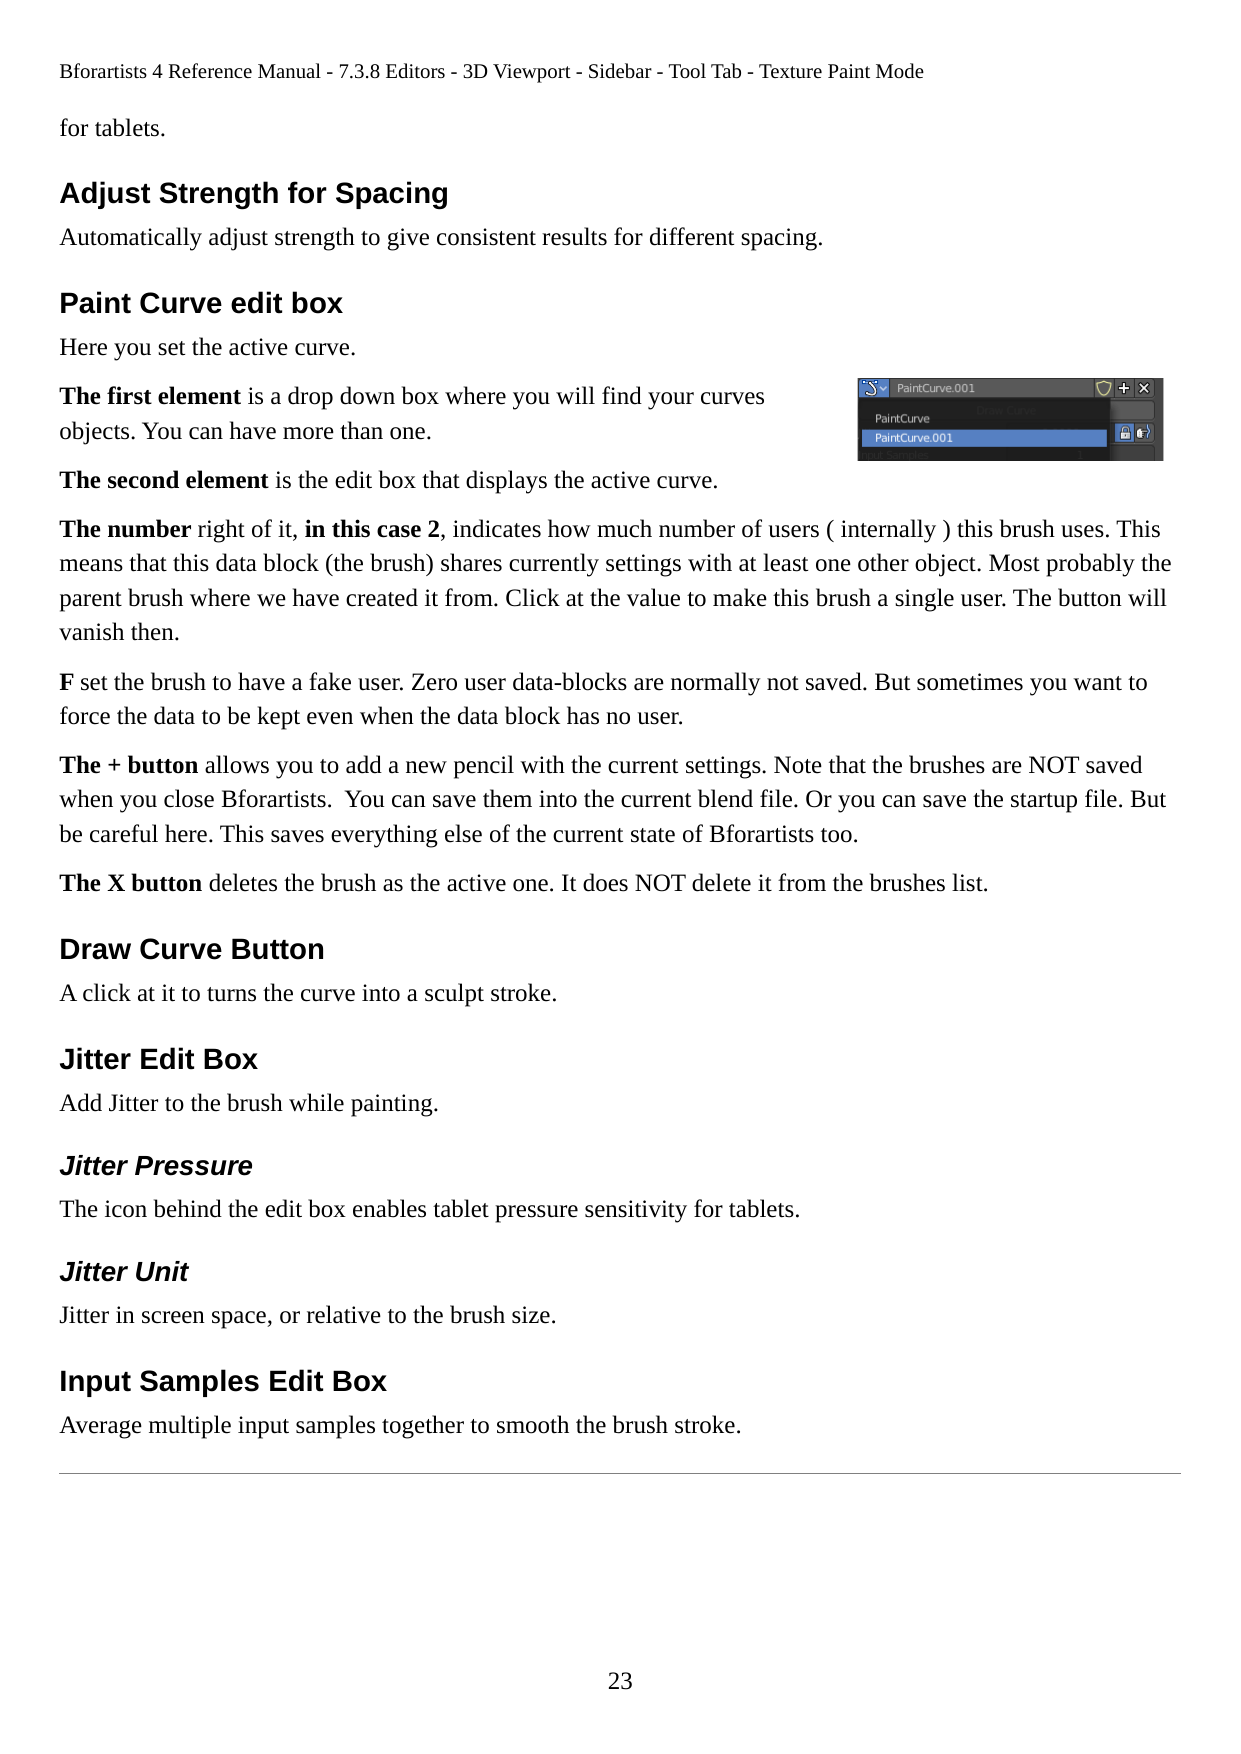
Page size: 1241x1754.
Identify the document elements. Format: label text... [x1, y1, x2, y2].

text for tablets. [59, 113, 1181, 141]
text F set the brush to have a fake user. Zero user data-blocks are normally not saved. But sometimes you want to force the data to be kept even when the data block has no user. [59, 667, 1181, 730]
text Average multiple input samples together to smooth the brush stroke. [59, 1410, 1181, 1438]
text A click at it to turns the curve into a sculpt stroke. [59, 978, 1181, 1007]
subtitle Jitter Unit [59, 1255, 1181, 1287]
text The icon behind the edit box enables tablet pressure sensitivity for tablets. [59, 1194, 1181, 1223]
text The X button deletes the brush as the active one. It does NOT delete it from the brushes list. [59, 868, 1181, 897]
picture [857, 378, 1164, 461]
subtitle Paint Curve edit box [59, 286, 1181, 320]
text The second element is the edit box that displays the active curve. [59, 465, 1181, 494]
text The number right of it, in this case 2, indicates how much number of users ( internally ) this brush uses. This means that this data block (the brush) shares currently settings with at least one other object. Most probably the parent brush where we have created it from. Click at the value to make this brush a single user. The button will vanish then. [59, 514, 1181, 646]
text Here you set the active curve. [59, 332, 1181, 361]
text The first element is a drop down box where you will find your curves objects. You can have more than one. [59, 381, 857, 445]
text Add Jitter to the brush while painting. [59, 1088, 1181, 1117]
subtitle Jitter Edit Box [59, 1042, 1181, 1075]
text Automatically adjust strength to give consistent results for different spacing. [59, 222, 1181, 251]
subtitle Jitter Pressure [59, 1149, 1181, 1181]
subtitle Draw Curve Button [59, 932, 1181, 966]
text The + button allows you to add a new pencil with the current settings. Note that the brushes are NOT saved when you close Bforartists. You can save them into the current blend file. Or you can save the startup file. But be careful here. This saves everything else of the current state of Bforartists too. [59, 750, 1181, 848]
subtitle Adjust Strength for Spacing [59, 176, 1181, 210]
text Jitter in screen space, or relative to the brush size. [59, 1300, 1181, 1328]
subtitle Input Samples Edit Box [59, 1363, 1181, 1397]
